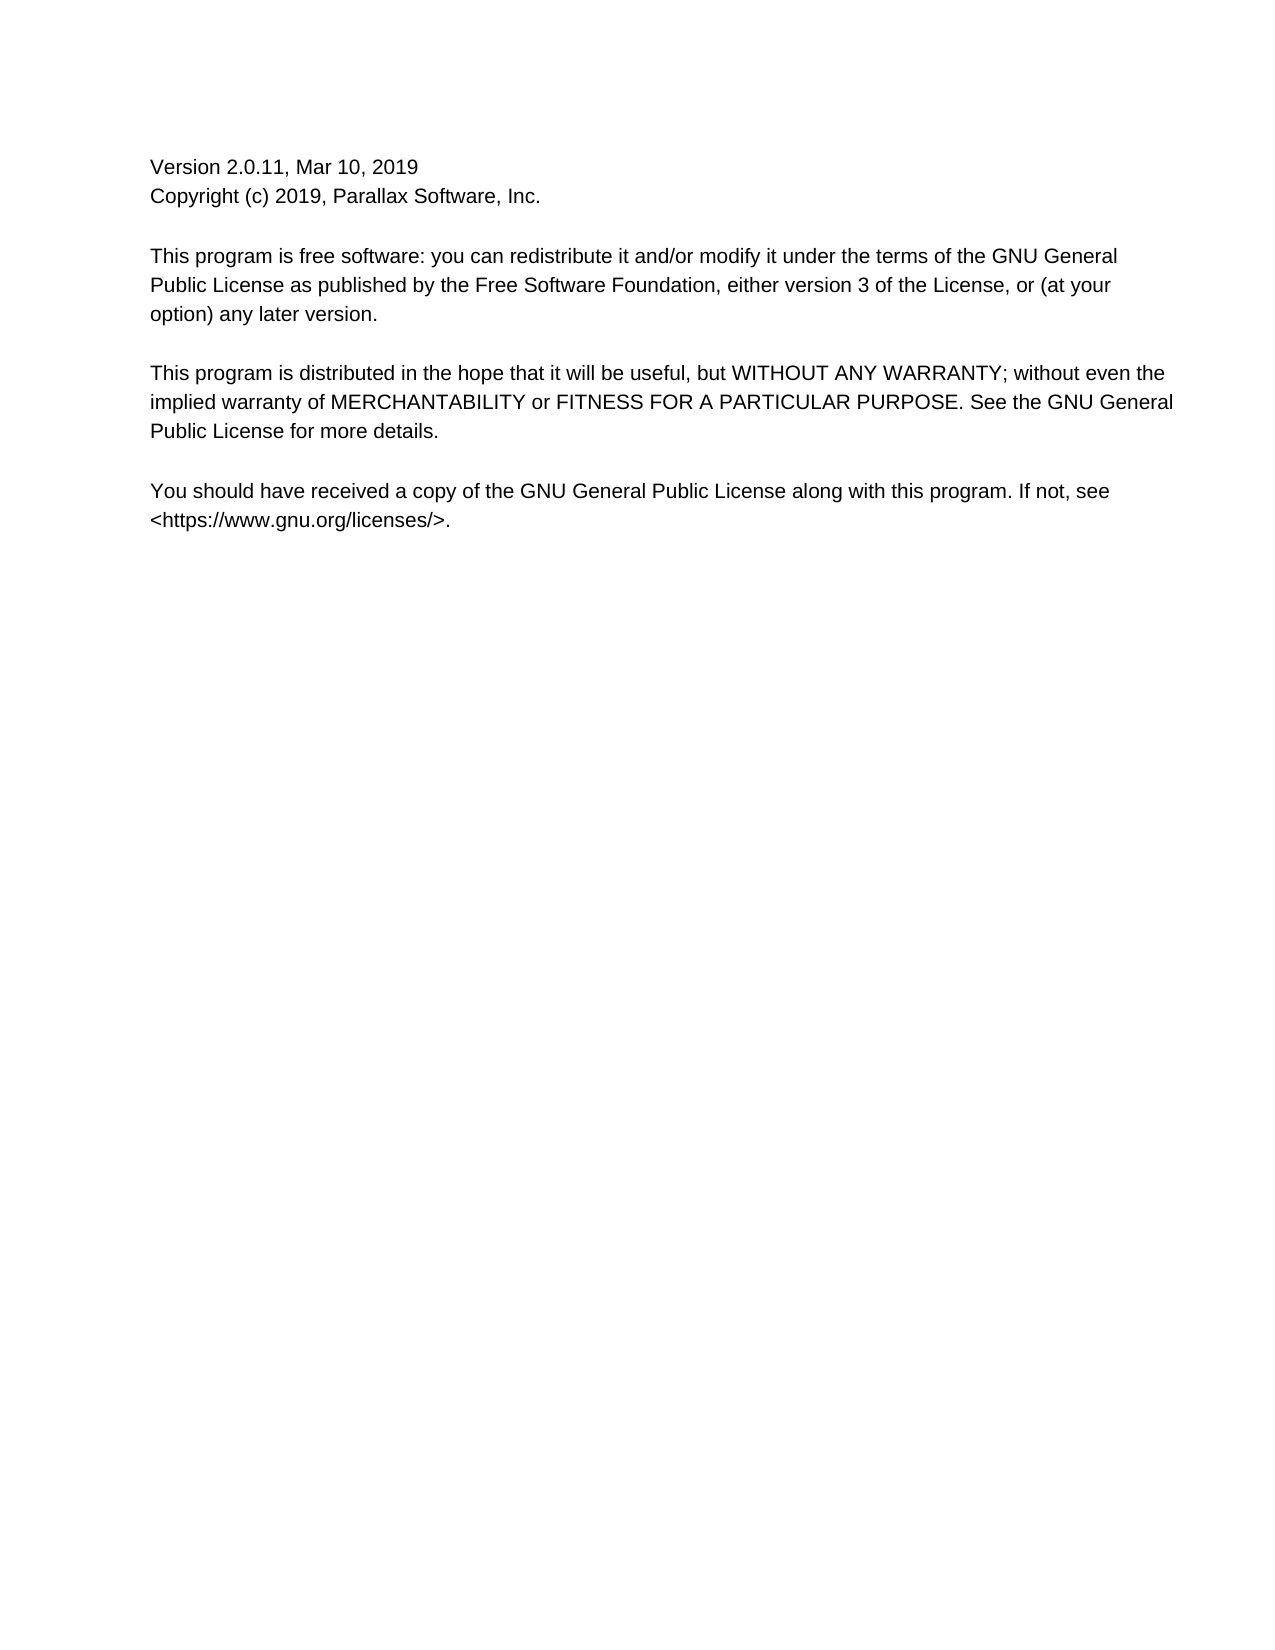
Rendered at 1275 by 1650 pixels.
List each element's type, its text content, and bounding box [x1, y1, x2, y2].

text This program is distributed in the hope that it will be useful, but WITHOUT ANY WARRANTY; without even the implied warranty of MERCHANTABILITY or FITNESS FOR A PARTICULAR PURPOSE. See the GNU General Public License for more details. [150, 356, 1180, 443]
text Version 2.0.11, Mar 10, 2019 Copyright (c) 2019, Parallax Software, Inc. [150, 150, 1180, 208]
text You should have received a copy of the GNU General Public License along with this program. If not, see <https://www.gnu.org/licenses/>. [150, 473, 1180, 532]
text This program is free software: you can redistribute it and/or modify it under the terms of the GNU General Public License as published by the Free Software Foundation, either version 3 of the License, or (at your option) any later version. [150, 238, 1180, 326]
